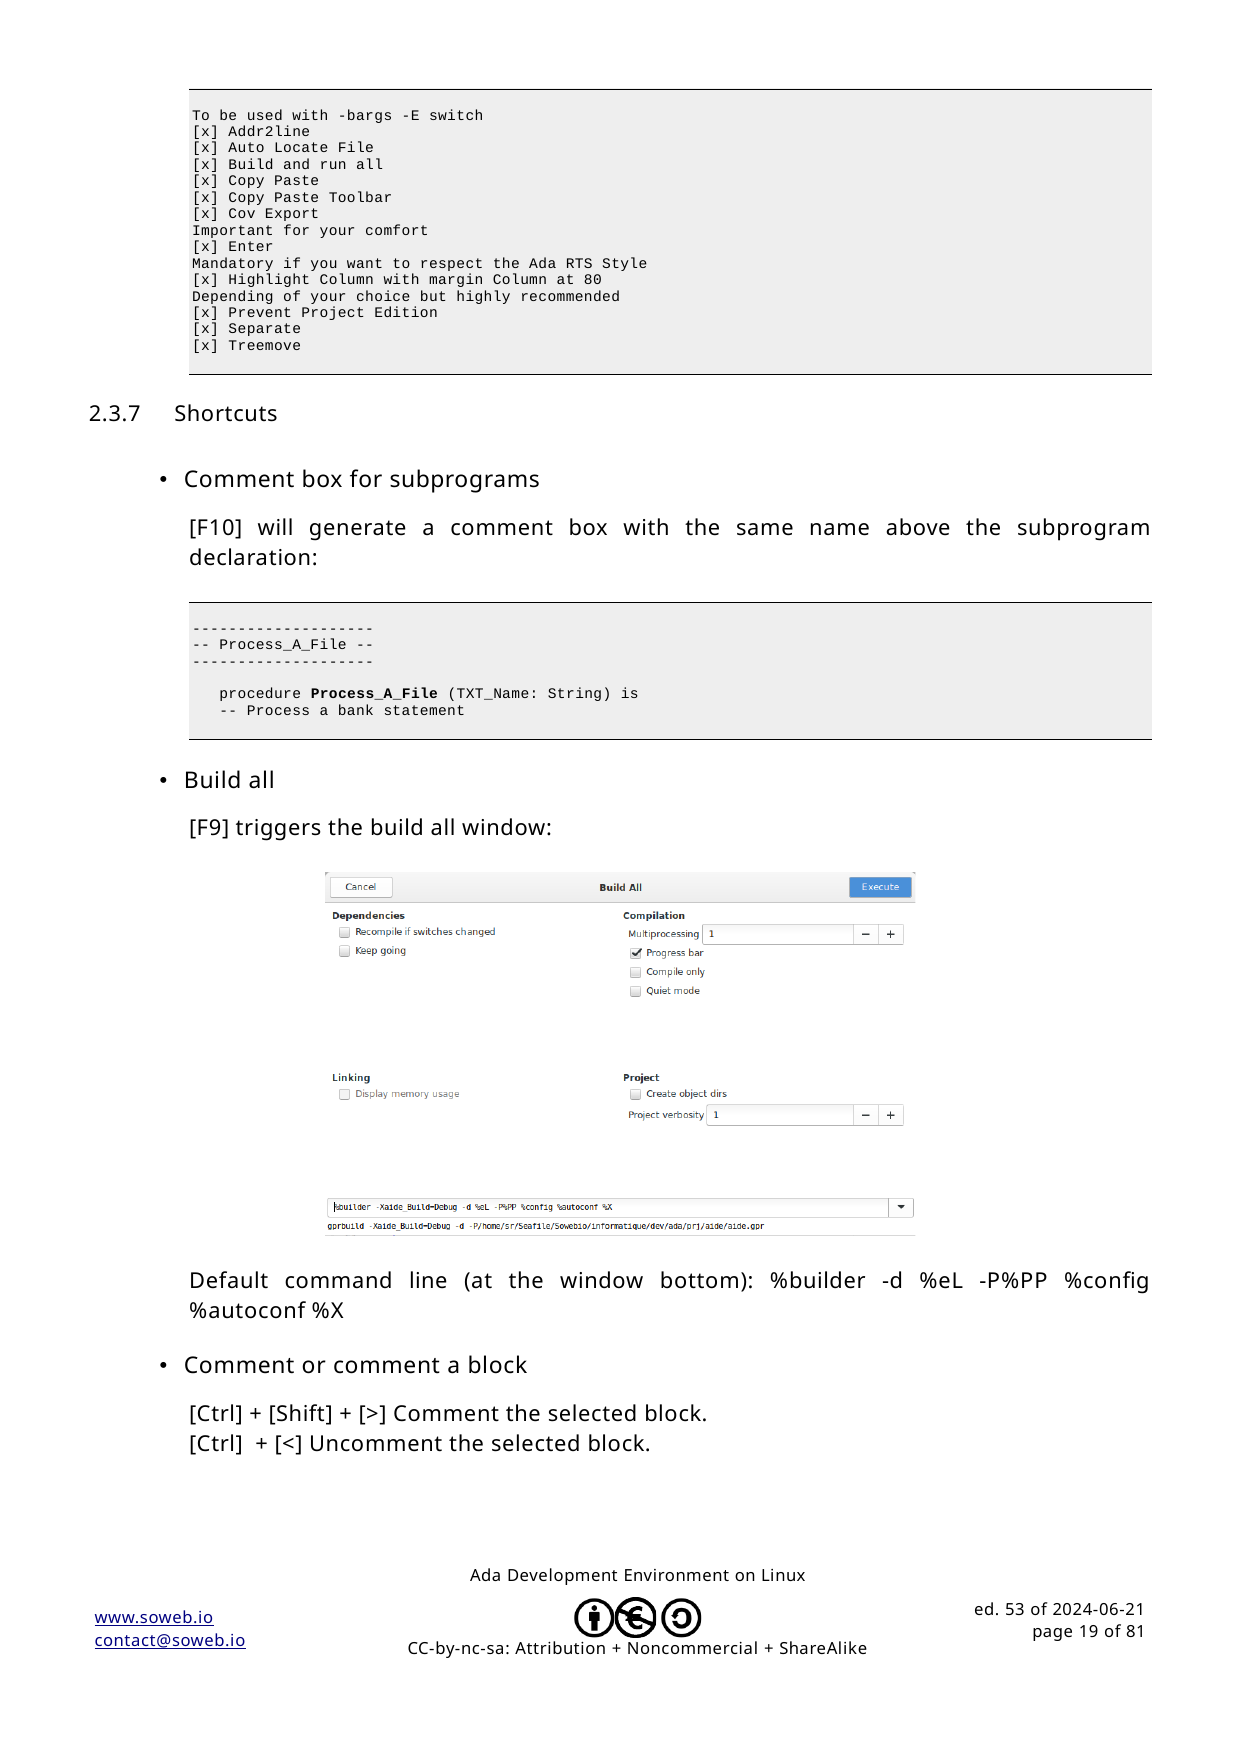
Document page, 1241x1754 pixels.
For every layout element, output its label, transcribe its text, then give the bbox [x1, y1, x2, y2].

list -- Process_A_File -- [189, 634, 1152, 651]
picture [573, 1597, 657, 1638]
text Default command line (at the window bottom): %builder -d %eL -P%PP %config %autoconf %X [189, 1265, 1152, 1325]
subtitle Comment box for subprograms [159, 463, 1152, 494]
picture [325, 872, 916, 1236]
list [x] Treemove [189, 335, 1152, 374]
list Depending of your choice but highly recommended [189, 286, 1152, 302]
text [F10] will generate a comment box with the same name above the subprogram declaration: [189, 512, 1152, 572]
subtitle Comment or comment a block [159, 1349, 1152, 1380]
list [x] Copy Paste Toolbar [189, 187, 1152, 204]
list -------------------- [189, 603, 1152, 634]
subtitle Build all [159, 763, 1152, 794]
list Important for your comfort [189, 220, 1152, 237]
list [x] Prevent Project Edition [189, 302, 1152, 319]
list [x] Highlight Column with margin Column at 80 [189, 269, 1152, 286]
list [x] Copy Paste [189, 171, 1152, 187]
list [x] Addr2line [189, 121, 1152, 138]
list To be used with -bargs -E switch [189, 90, 1152, 121]
list [x] Auto Locate File [189, 138, 1152, 154]
picture [660, 1597, 702, 1638]
text [F9] triggers the build all window: [189, 812, 1152, 842]
list [x] Enter [189, 237, 1152, 253]
text [Ctrl] + [<] Uncomment the selected block. [189, 1428, 1152, 1458]
list [x] Cov Export [189, 204, 1152, 220]
subtitle Shortcuts [88, 398, 1152, 439]
text [Ctrl] + [Shift] + [>] Comment the selected block. [189, 1398, 1152, 1428]
list -------------------- procedure Process_A_File (TXT_Name: String) is [189, 651, 1152, 700]
list -- Process a bank statement [189, 700, 1152, 739]
list Mandatory if you want to respect the Ada RTS Style [189, 253, 1152, 269]
list [x] Build and run all [189, 154, 1152, 171]
list [x] Separate [189, 319, 1152, 335]
